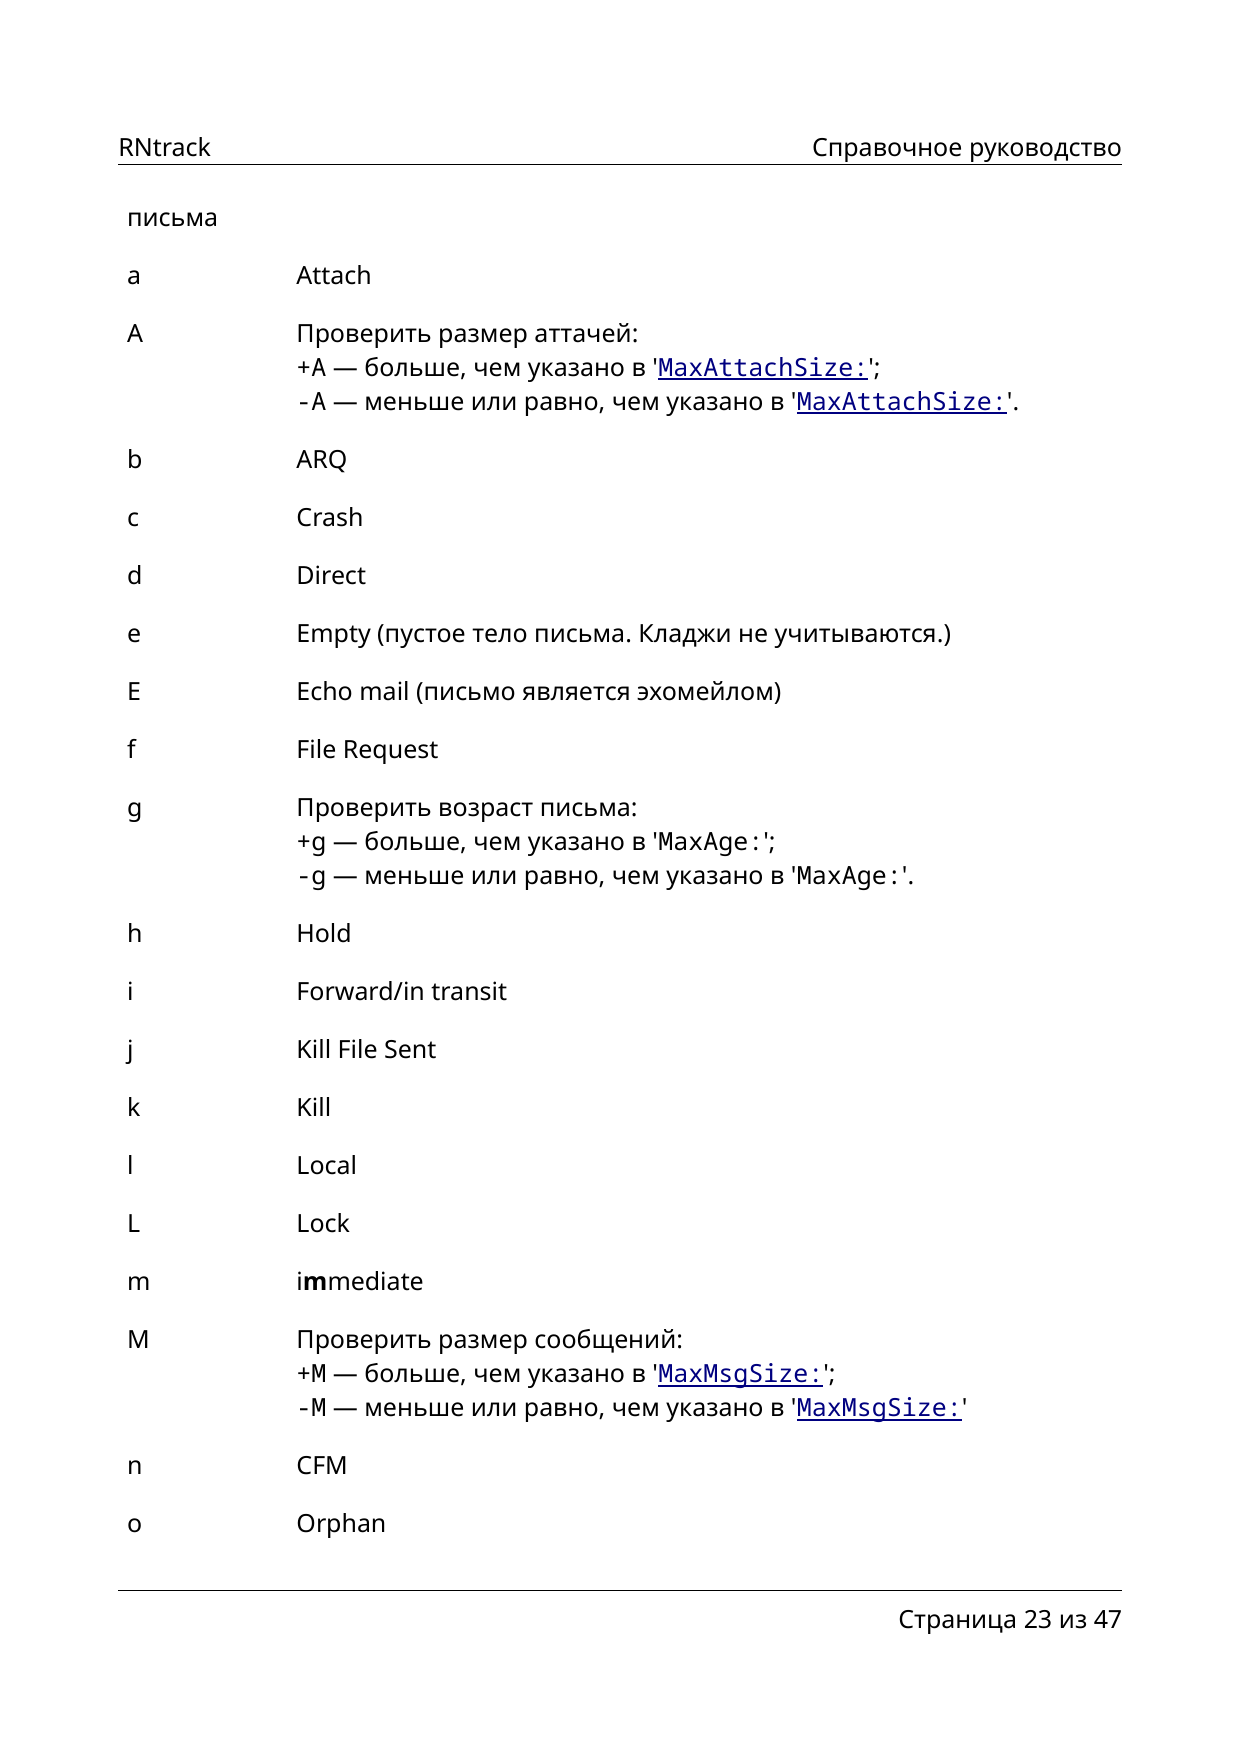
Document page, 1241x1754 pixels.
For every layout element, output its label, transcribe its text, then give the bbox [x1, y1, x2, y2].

table_cell k [121, 1084, 290, 1142]
table_cell e [121, 610, 290, 668]
table_cell g [121, 784, 290, 910]
table_cell immediate [290, 1258, 1122, 1316]
table_cell ARQ [290, 436, 1122, 494]
table_cell Crash [290, 494, 1122, 552]
table_cell j [121, 1026, 290, 1084]
table_cell Kill [290, 1084, 1122, 1142]
table_cell c [121, 494, 290, 552]
table_cell i [121, 968, 290, 1026]
table_cell n [121, 1442, 290, 1500]
table_cell h [121, 910, 290, 968]
table_cell Direct [290, 552, 1122, 610]
table_cell Lock [290, 1200, 1122, 1258]
table_cell f [121, 726, 290, 784]
table_header письма [121, 194, 290, 252]
table_cell b [121, 436, 290, 494]
table_cell L [121, 1200, 290, 1258]
table_cell o [121, 1500, 290, 1558]
table_cell File Request [290, 726, 1122, 784]
table_cell M [121, 1316, 290, 1442]
table_cell Проверить размер сообщений: +M — больше, чем указано в 'MaxMsgSize:'; -M — меньше или равно, чем указано в 'MaxMsgSize:' [290, 1316, 1122, 1442]
table_cell l [121, 1142, 290, 1200]
table_cell Hold [290, 910, 1122, 968]
table_cell m [121, 1258, 290, 1316]
table_cell Empty (пустое тело письма. Кладжи не учитываются.) [290, 610, 1122, 668]
table_cell Local [290, 1142, 1122, 1200]
table_header [290, 194, 1122, 252]
table_cell Echo mail (письмо является эхомейлом) [290, 668, 1122, 726]
table_cell Attach [290, 252, 1122, 309]
table_cell Проверить размер аттачей: +A — больше, чем указано в 'MaxAttachSize:'; -A — меньше или равно, чем указано в 'MaxAttachSize:'. [290, 310, 1122, 436]
table_cell CFM [290, 1442, 1122, 1500]
table_cell a [121, 252, 290, 309]
table_cell Kill File Sent [290, 1026, 1122, 1084]
table_cell Orphan [290, 1500, 1122, 1558]
table_cell Forward/in transit [290, 968, 1122, 1026]
table_cell E [121, 668, 290, 726]
table_cell Проверить возраст письма: +g — больше, чем указано в 'MaxAge:'; -g — меньше или равно, чем указано в 'MaxAge:'. [290, 784, 1122, 910]
table_cell A [121, 310, 290, 436]
table_cell d [121, 552, 290, 610]
